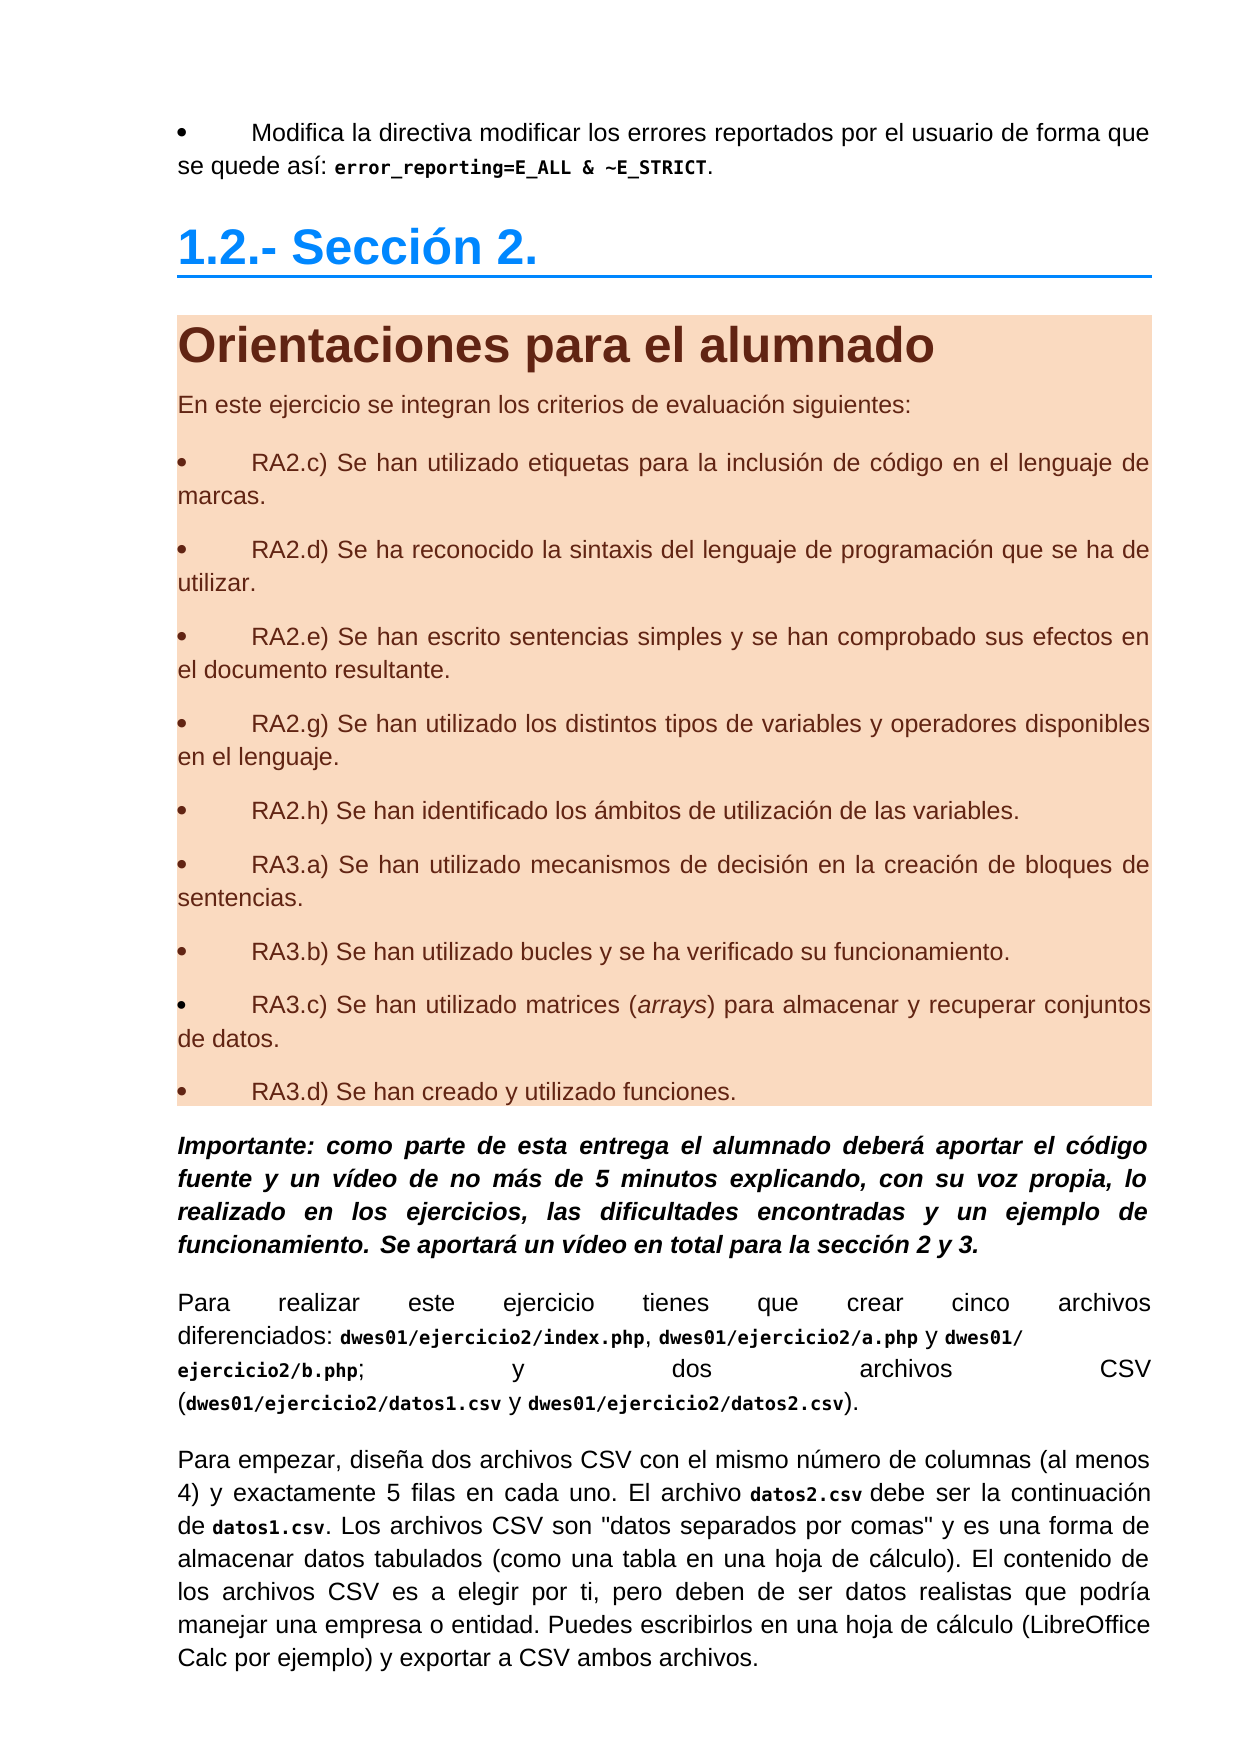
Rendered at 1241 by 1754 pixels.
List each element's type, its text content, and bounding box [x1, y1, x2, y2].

list RA3.c) Se han utilizado matrices (arrays) para almacenar y recuperar conjuntos de datos. [177, 991, 1152, 1052]
list RA2.e) Se han escrito sentencias simples y se han comprobado sus efectos en el documento resultante. [177, 622, 1152, 683]
list RA2.d) Se ha reconocido la sintaxis del lenguaje de programación que se ha de utilizar. [177, 535, 1152, 597]
text Orientaciones para el alumnado [177, 315, 1152, 373]
list RA2.g) Se han utilizado los distintos tipos de variables y operadores disponibles en el lenguaje. [177, 709, 1152, 771]
list RA3.b) Se han utilizado bucles y se ha verificado su funcionamiento. [177, 937, 1152, 965]
list RA2.c) Se han utilizado etiquetas para la inclusión de código en el lenguaje de marcas. [177, 448, 1152, 509]
text 1.2.- Sección 2. [177, 218, 1152, 275]
text Para empezar, diseña dos archivos CSV con el mismo número de columnas (al menos 4) y exactamente 5 filas en cada uno. El archivo datos2.csv debe ser la continuación de datos1.csv. Los archivos CSV son "datos separados por comas" y es una forma de almacenar datos tabulados (como una tabla en una hoja de cálculo). El contenido de los archivos CSV es a elegir por ti, pero deben de ser datos realistas que podría manejar una empresa o entidad. Puedes escribirlos en una hoja de cálculo (LibreOffice Calc por ejemplo) y exportar a CSV ambos archivos. [177, 1445, 1152, 1672]
text Importante: como parte de esta entrega el alumnado deberá aportar el código fuente y un vídeo de no más de 5 minutos explicando, con su voz propia, lo realizado en los ejercicios, las dificultades encontradas y un ejemplo de funcionamiento. Se aportará un vídeo en total para la sección 2 y 3. [177, 1131, 1152, 1259]
text Para realizar este ejercicio tienes que crear cinco archivos diferenciados: dwes01/ejercicio2/index.php, dwes01/ejercicio2/a.php y dwes01/ejercicio2/b.php; y dos archivos CSV (dwes01/ejercicio2/datos1.csv y dwes01/ejercicio2/datos2.csv). [177, 1288, 1152, 1416]
list Modifica la directiva modificar los errores reportados por el usuario de forma que se quede así: error_reporting=E_ALL & ~E_STRICT. [177, 118, 1152, 180]
text En este ejercicio se integran los criterios de evaluación siguientes: [177, 390, 1152, 418]
list RA3.d) Se han creado y utilizado funciones. [177, 1077, 1152, 1106]
list RA2.h) Se han identificado los ámbitos de utilización de las variables. [177, 796, 1152, 824]
list RA3.a) Se han utilizado mecanismos de decisión en la creación de bloques de sentencias. [177, 849, 1152, 911]
